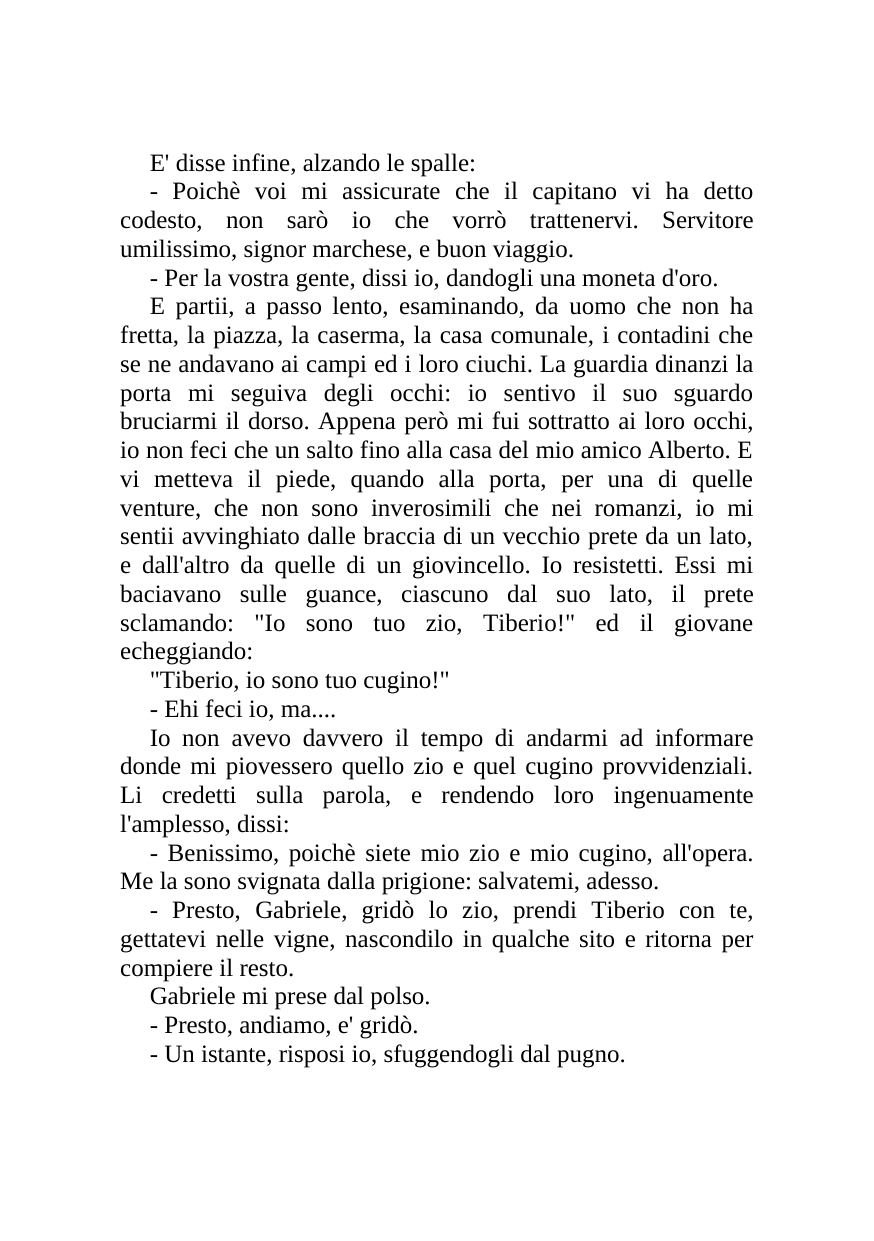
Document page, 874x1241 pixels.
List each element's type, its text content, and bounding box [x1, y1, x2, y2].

text - Per la vostra gente, dissi io, dandogli una moneta d'oro. [120, 263, 754, 291]
text - Ehi feci io, ma.... [120, 694, 754, 723]
text E partii, a passo lento, esaminando, da uomo che non ha fretta, la piazza, la caserma, la casa comunale, i contadini che se ne andavano ai campi ed i loro ciuchi. La guardia dinanzi la porta mi seguiva degli occhi: io sentivo il suo sguardo bruciarmi il dorso. Appena però mi fui sottratto ai loro occhi, io non feci che un salto fino alla casa del mio amico Alberto. E vi metteva il piede, quando alla porta, per una di quelle venture, che non sono inverosimili che nei romanzi, io mi sentii avvinghiato dalle braccia di un vecchio prete da un lato, e dall'altro da quelle di un giovincello. Io resistetti. Essi mi baciavano sulle guance, ciascuno dal suo lato, il prete sclamando: "Io sono tuo zio, Tiberio!" ed il giovane echeggiando: [120, 291, 754, 665]
text - Poichè voi mi assicurate che il capitano vi ha detto codesto, non sarò io che vorrò trattenervi. Servitore umilissimo, signor marchese, e buon viaggio. [120, 176, 754, 263]
text Gabriele mi prese dal polso. [120, 981, 754, 1010]
text - Presto, andiamo, e' gridò. [120, 1010, 754, 1039]
text E' disse infine, alzando le spalle: [120, 148, 754, 176]
text "Tiberio, io sono tuo cugino!" [120, 665, 754, 694]
text - Presto, Gabriele, gridò lo zio, prendi Tiberio con te, gettatevi nelle vigne, nascondilo in qualche sito e ritorna per compiere il resto. [120, 895, 754, 981]
text Io non avevo davvero il tempo di andarmi ad informare donde mi piovessero quello zio e quel cugino provvidenziali. Li credetti sulla parola, e rendendo loro ingenuamente l'amplesso, dissi: [120, 723, 754, 838]
text - Un istante, risposi io, sfuggendogli dal pugno. [120, 1039, 754, 1068]
text - Benissimo, poichè siete mio zio e mio cugino, all'opera. Me la sono svignata dalla prigione: salvatemi, adesso. [120, 838, 754, 895]
